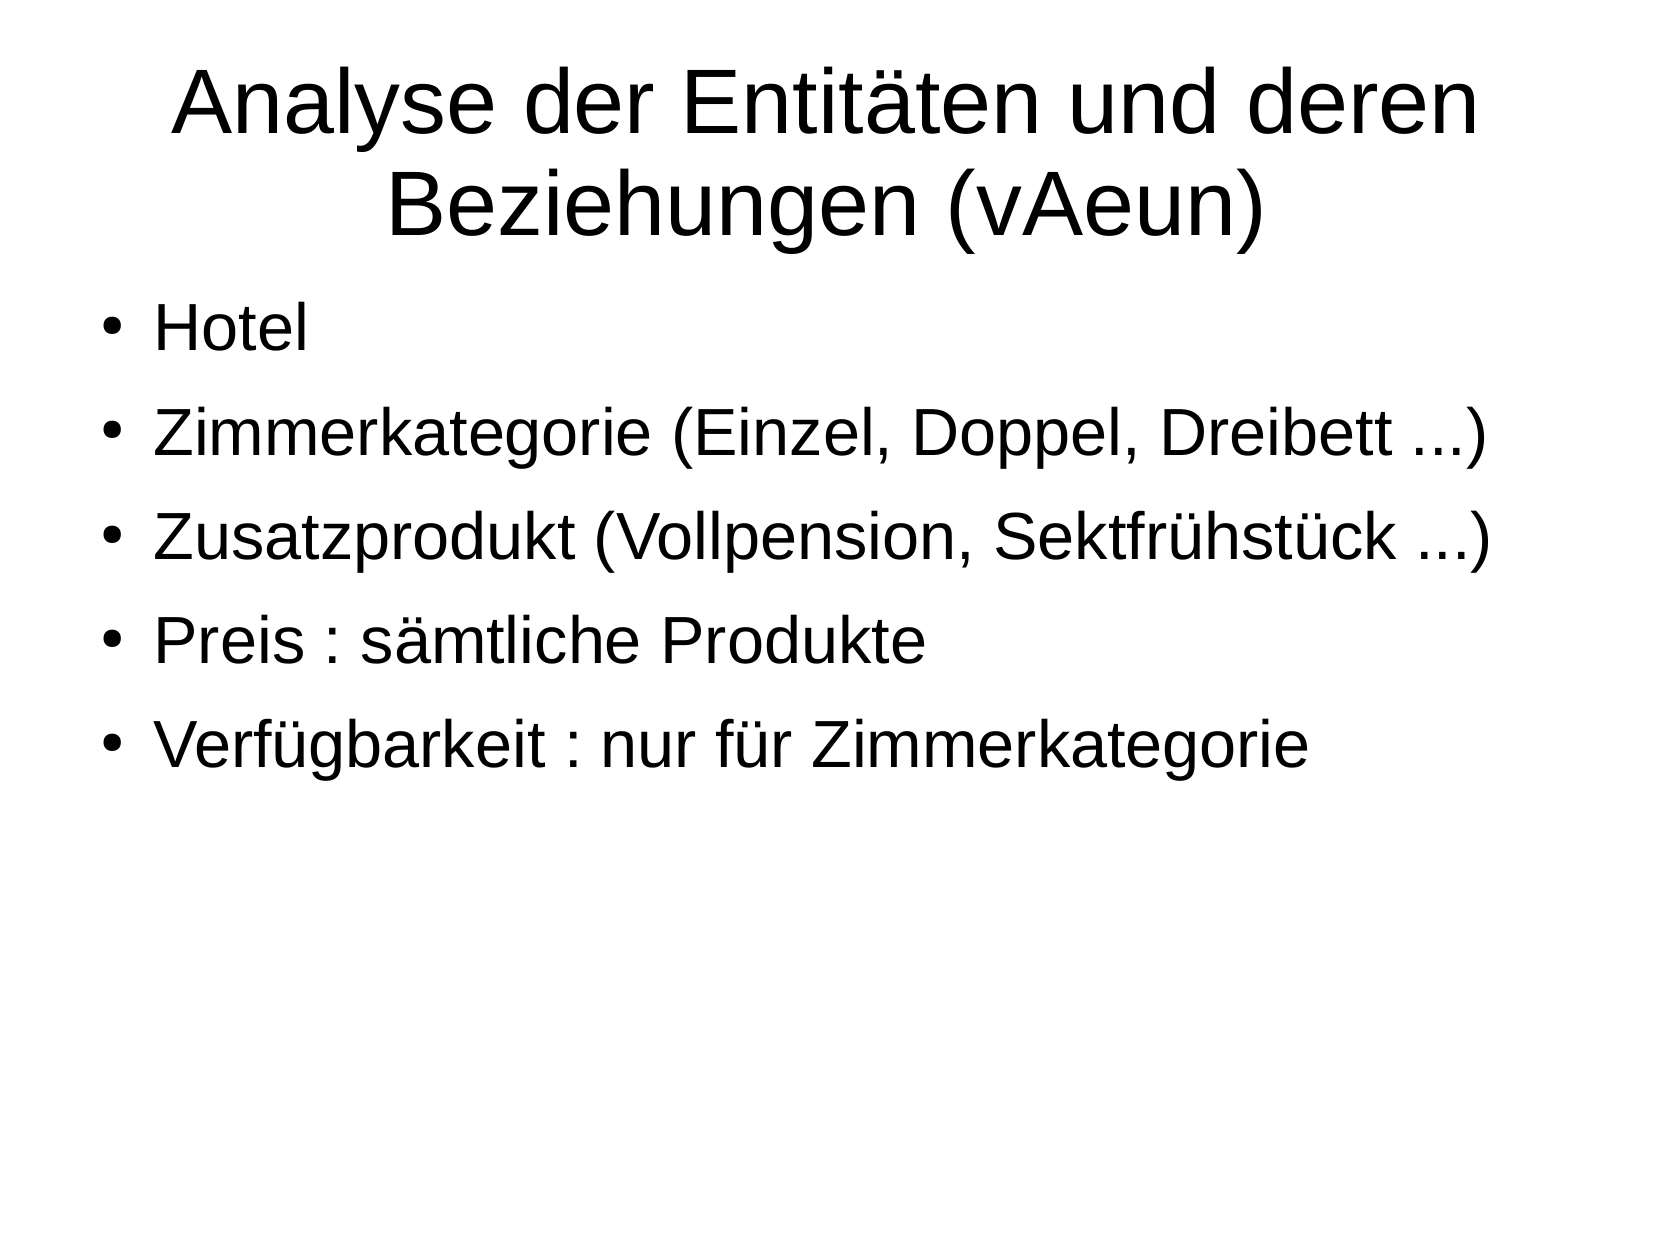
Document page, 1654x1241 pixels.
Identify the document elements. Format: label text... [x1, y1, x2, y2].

title Analyse der Entitäten und deren Beziehungen (vAeun) [82, 49, 1571, 257]
list Hotel Zimmerkategorie (Einzel, Doppel, Dreibett ...) Zusatzprodukt (Vollpension, Sektfrühstück ...) Preis : sämtliche Produkte Verfügbarkeit : nur für Zimmerkategorie [82, 290, 1571, 1010]
